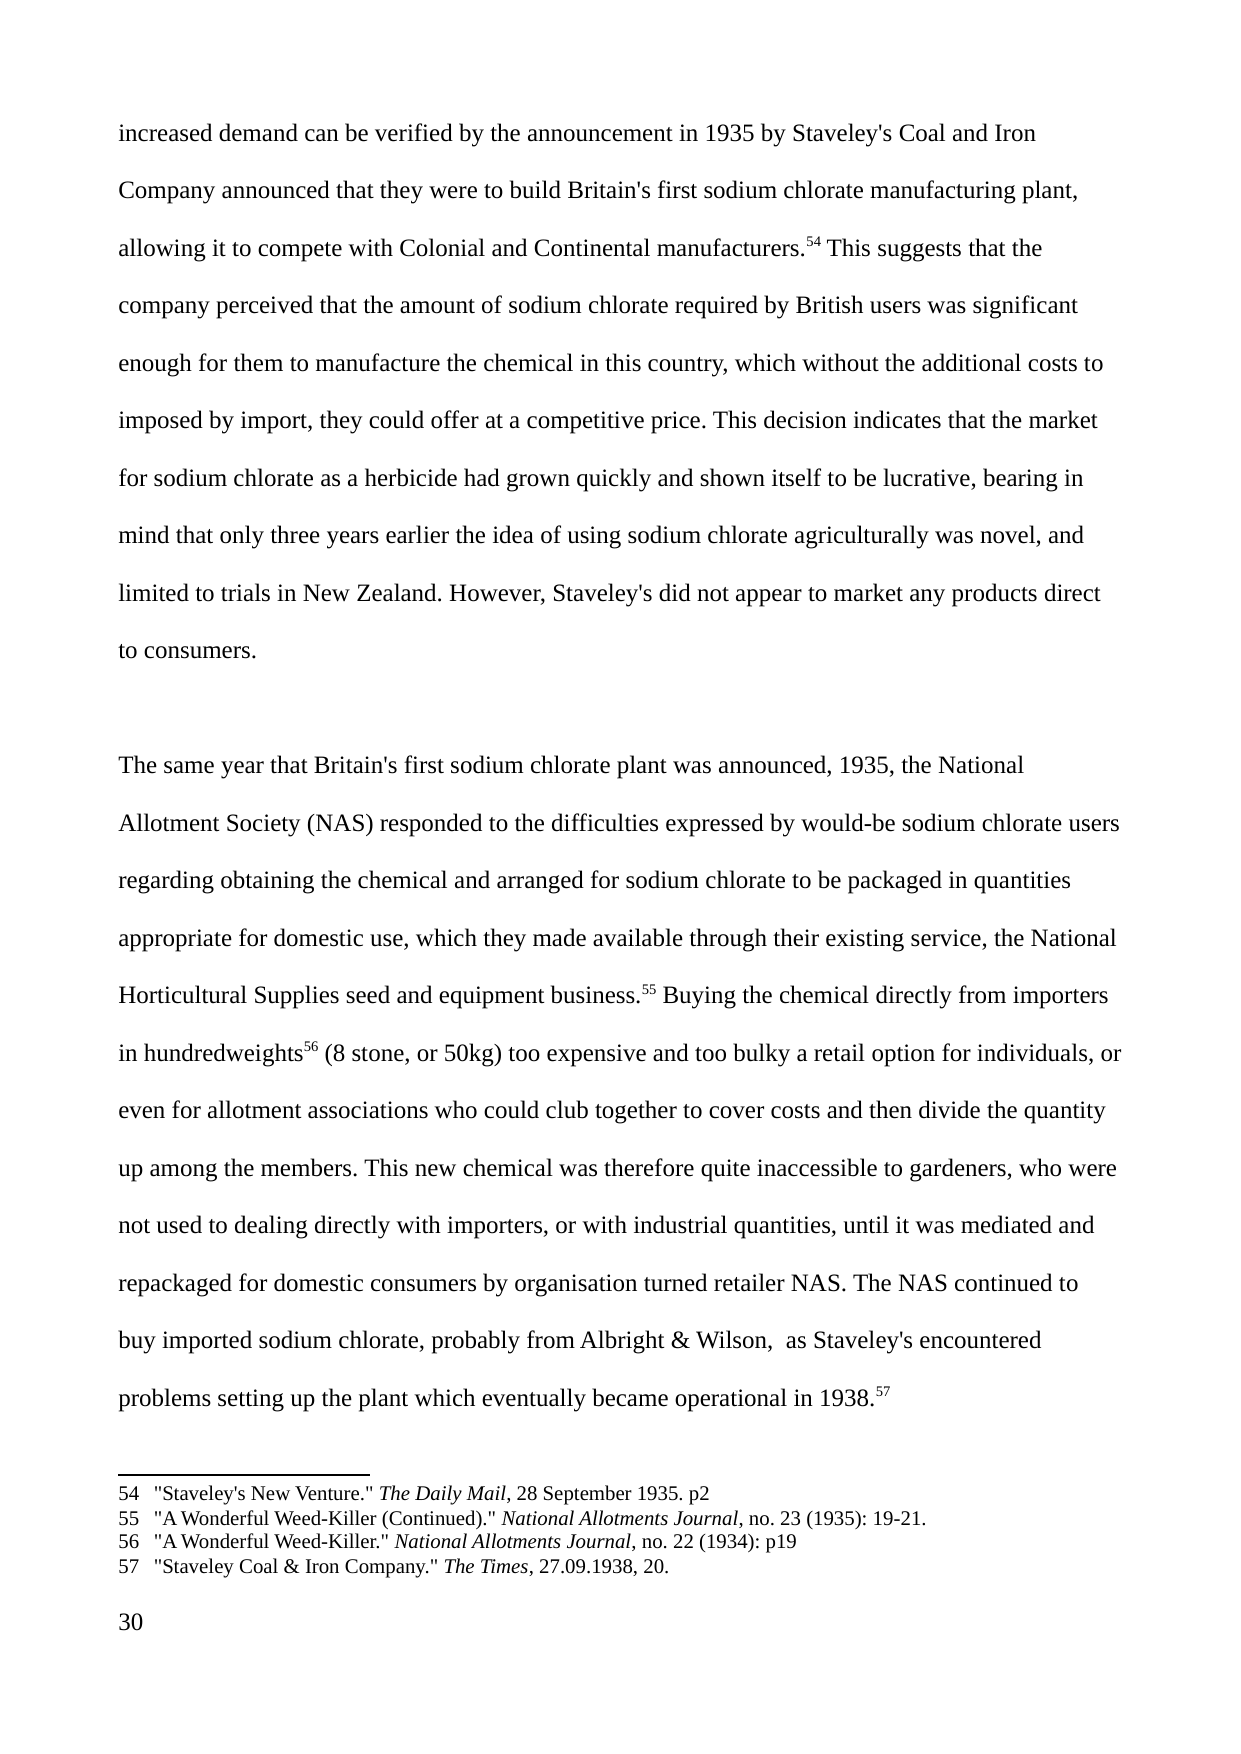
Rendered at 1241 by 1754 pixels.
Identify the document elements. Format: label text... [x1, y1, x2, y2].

text increased demand can be verified by the announcement in 1935 by Staveley's Coal and Iron Company announced that they were to build Britain's first sodium chlorate manufacturing plant, allowing it to compete with Colonial and Continental manufacturers. This suggests that the company perceived that the amount of sodium chlorate required by British users was significant enough for them to manufacture the chemical in this country, which without the additional costs to imposed by import, they could offer at a competitive price. This decision indicates that the market for sodium chlorate as a herbicide had grown quickly and shown itself to be lucrative, bearing in mind that only three years earlier the idea of using sodium chlorate agriculturally was novel, and limited to trials in New Zealand. However, Staveley's did not appear to market any products direct to consumers. [118, 118, 1122, 664]
text "Staveley's New Venture." The Daily Mail, 28 September 1935. p2 [118, 1481, 1122, 1505]
text The same year that Britain's first sodium chlorate plant was announced, 1935, the National Allotment Society (NAS) responded to the difficulties expressed by would-be sodium chlorate users regarding obtaining the chemical and arranged for sodium chlorate to be packaged in quantities appropriate for domestic use, which they made available through their existing service, the National Horticultural Supplies seed and equipment business. Buying the chemical directly from importers in hundredweights (8 stone, or 50kg) too expensive and too bulky a retail option for individuals, or even for allotment associations who could club together to cover costs and then divide the quantity up among the members. This new chemical was therefore quite inaccessible to gardeners, who were not used to dealing directly with importers, or with industrial quantities, until it was mediated and repackaged for domestic consumers by organisation turned retailer NAS. The NAS continued to buy imported sodium chlorate, probably from Albright & Wilson, as Staveley's encountered problems setting up the plant which eventually became operational in 1938. [118, 751, 1122, 1412]
text "A Wonderful Weed-Killer." National Allotments Journal, no. 22 (1934): p19 [118, 1529, 1122, 1553]
text "Staveley Coal & Iron Company." The Times, 27.09.1938, 20. [118, 1553, 1122, 1578]
text "A Wonderful Weed-Killer (Continued)." National Allotments Journal, no. 23 (1935): 19-21. [118, 1505, 1122, 1529]
